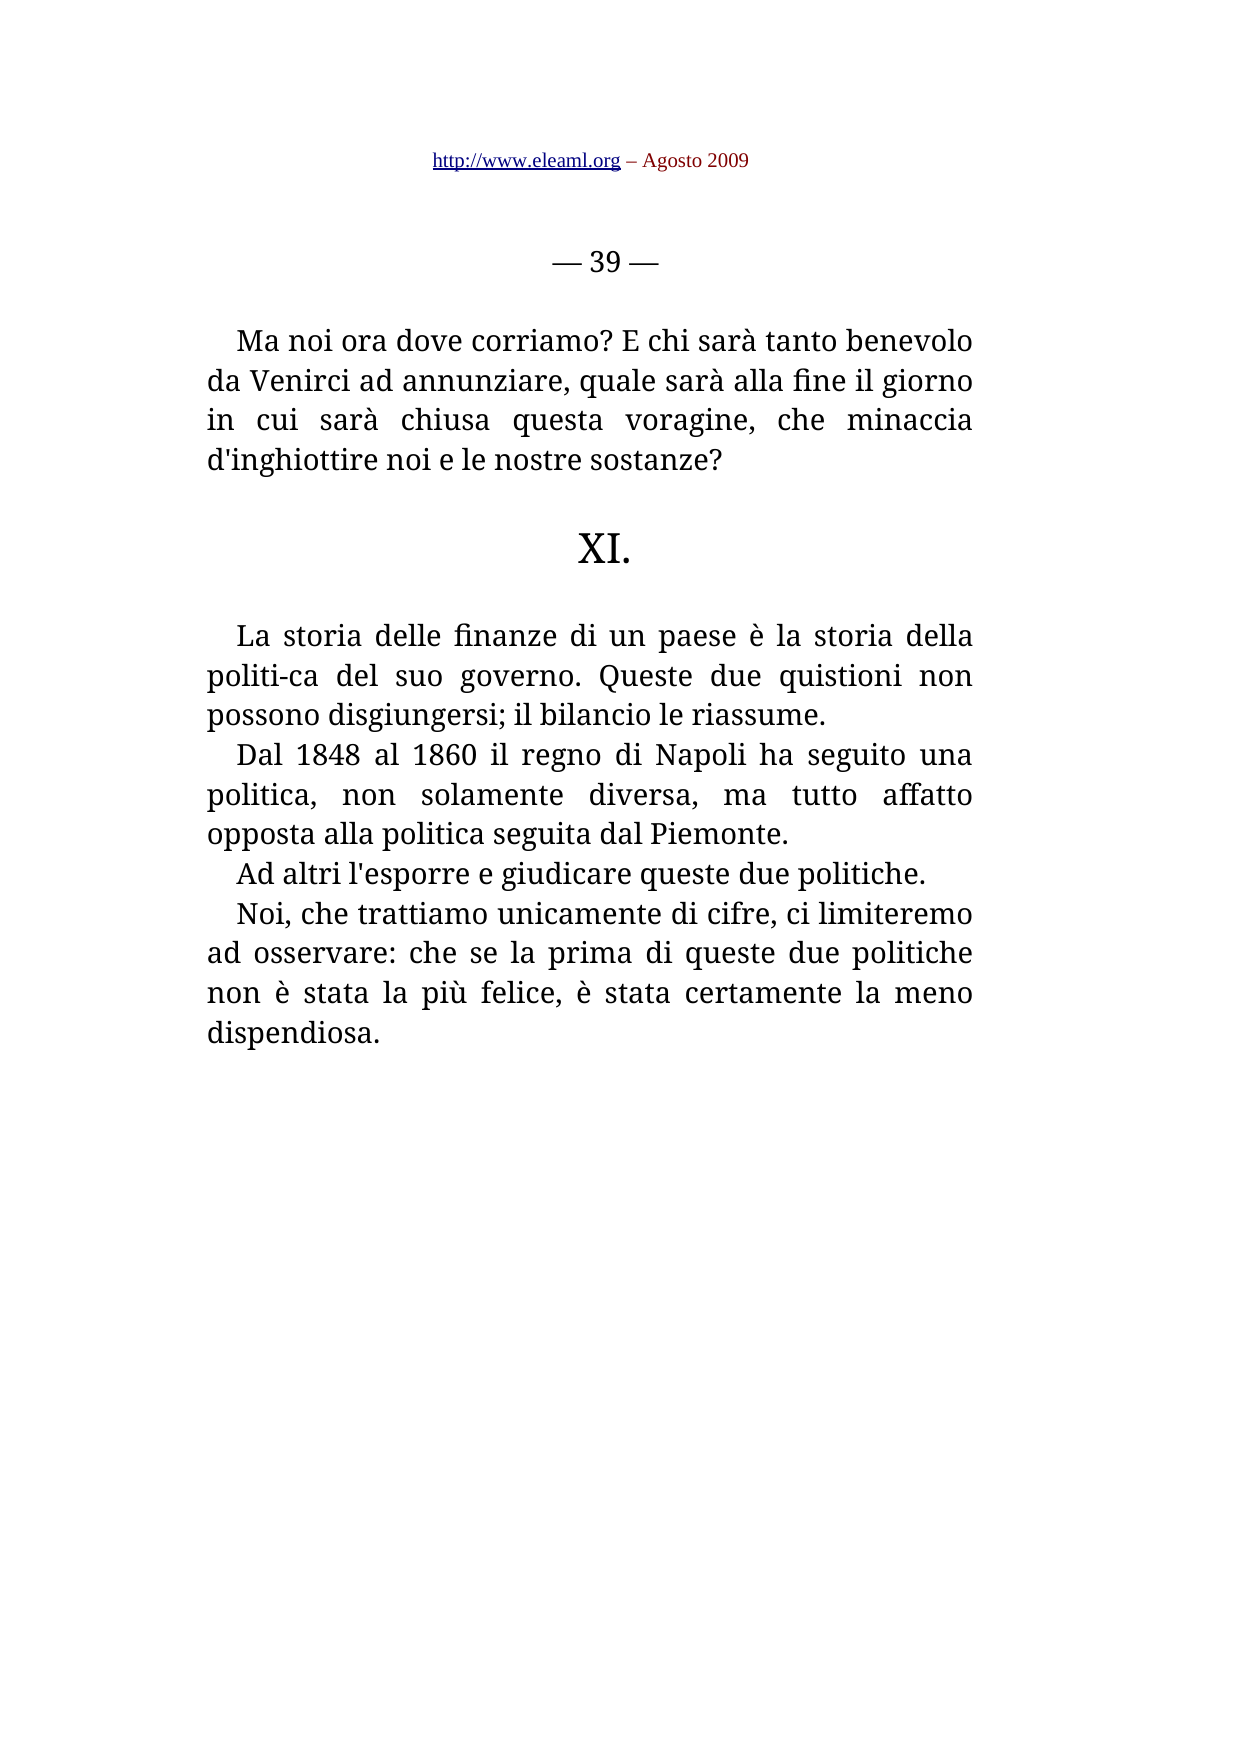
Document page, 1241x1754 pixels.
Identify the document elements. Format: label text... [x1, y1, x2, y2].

text La storia delle finanze di un paese è la storia della politi-ca del suo governo. Queste due quistioni non possono disgiungersi; il bilancio le riassume. [207, 615, 974, 734]
text Ma noi ora dove corriamo? E chi sarà tanto benevolo da Venirci ad annunziare, quale sarà alla fine il giorno in cui sarà chiusa questa voragine, che minaccia d'inghiottire noi e le nostre sostanze? [207, 320, 974, 479]
text Dal 1848 al 1860 il regno di Napoli ha seguito una politica, non solamente diversa, ma tutto affatto opposta alla politica seguita dal Piemonte. [207, 734, 974, 853]
text — 39 — [207, 241, 974, 281]
text Ad altri l'esporre e giudicare queste due politiche. [207, 853, 974, 893]
text XI. [207, 519, 974, 575]
text Noi, che trattiamo unicamente di cifre, ci limiteremo ad osservare: che se la prima di queste due politiche non è stata la più felice, è stata certamente la meno dispendiosa. [207, 893, 974, 1052]
